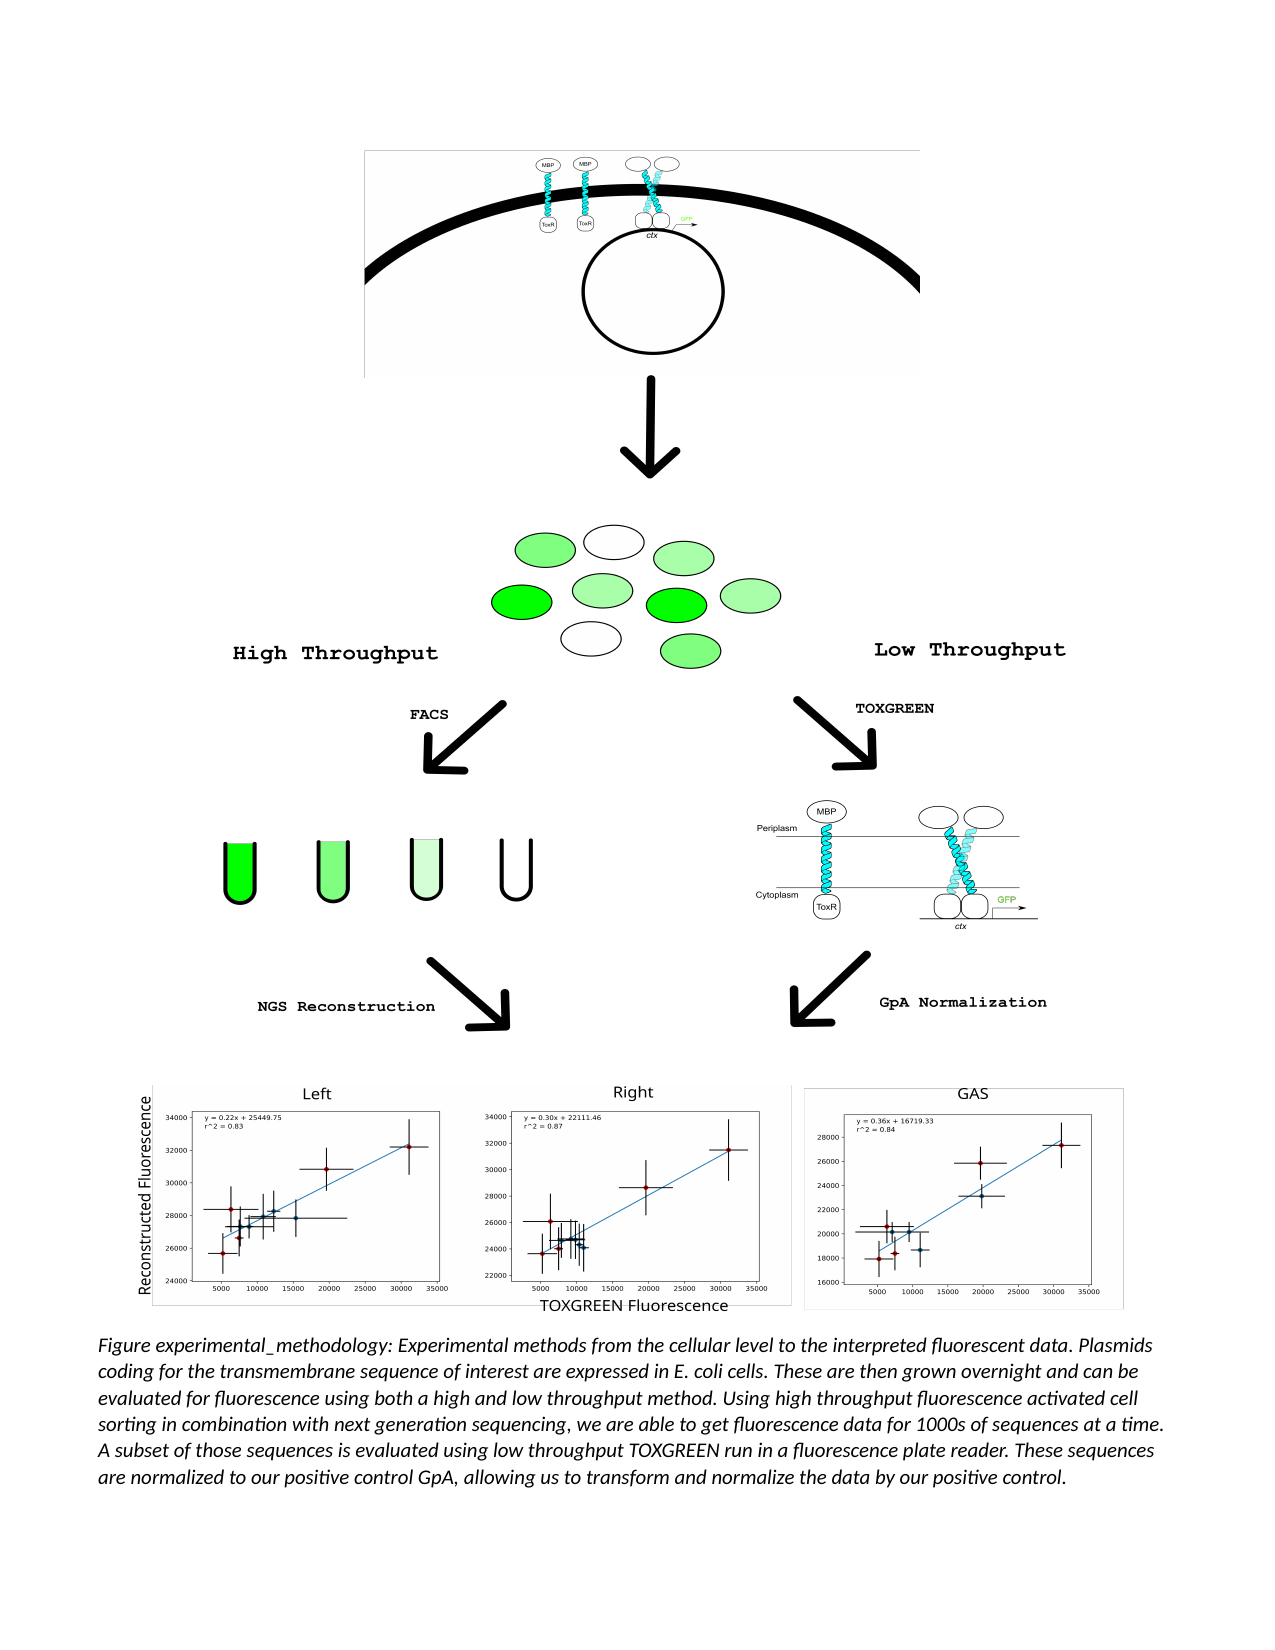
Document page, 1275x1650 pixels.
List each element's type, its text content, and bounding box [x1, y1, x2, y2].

text Figure experimental_methodology: Experimental methods from the cellular level to the interpreted fluorescent data. Plasmids coding for the transmembrane sequence of interest are expressed in E. coli cells. These are then grown overnight and can be evaluated for fluorescence using both a high and low throughput method. Using high throughput fluorescence activated cell sorting in combination with next generation sequencing, we are able to get fluorescence data for 1000s of sequences at a time. A subset of those sequences is evaluated using low throughput TOXGREEN run in a fluorescence plate reader. These sequences are normalized to our positive control GpA, allowing us to transform and normalize the data by our positive control. [98, 150, 1167, 1489]
